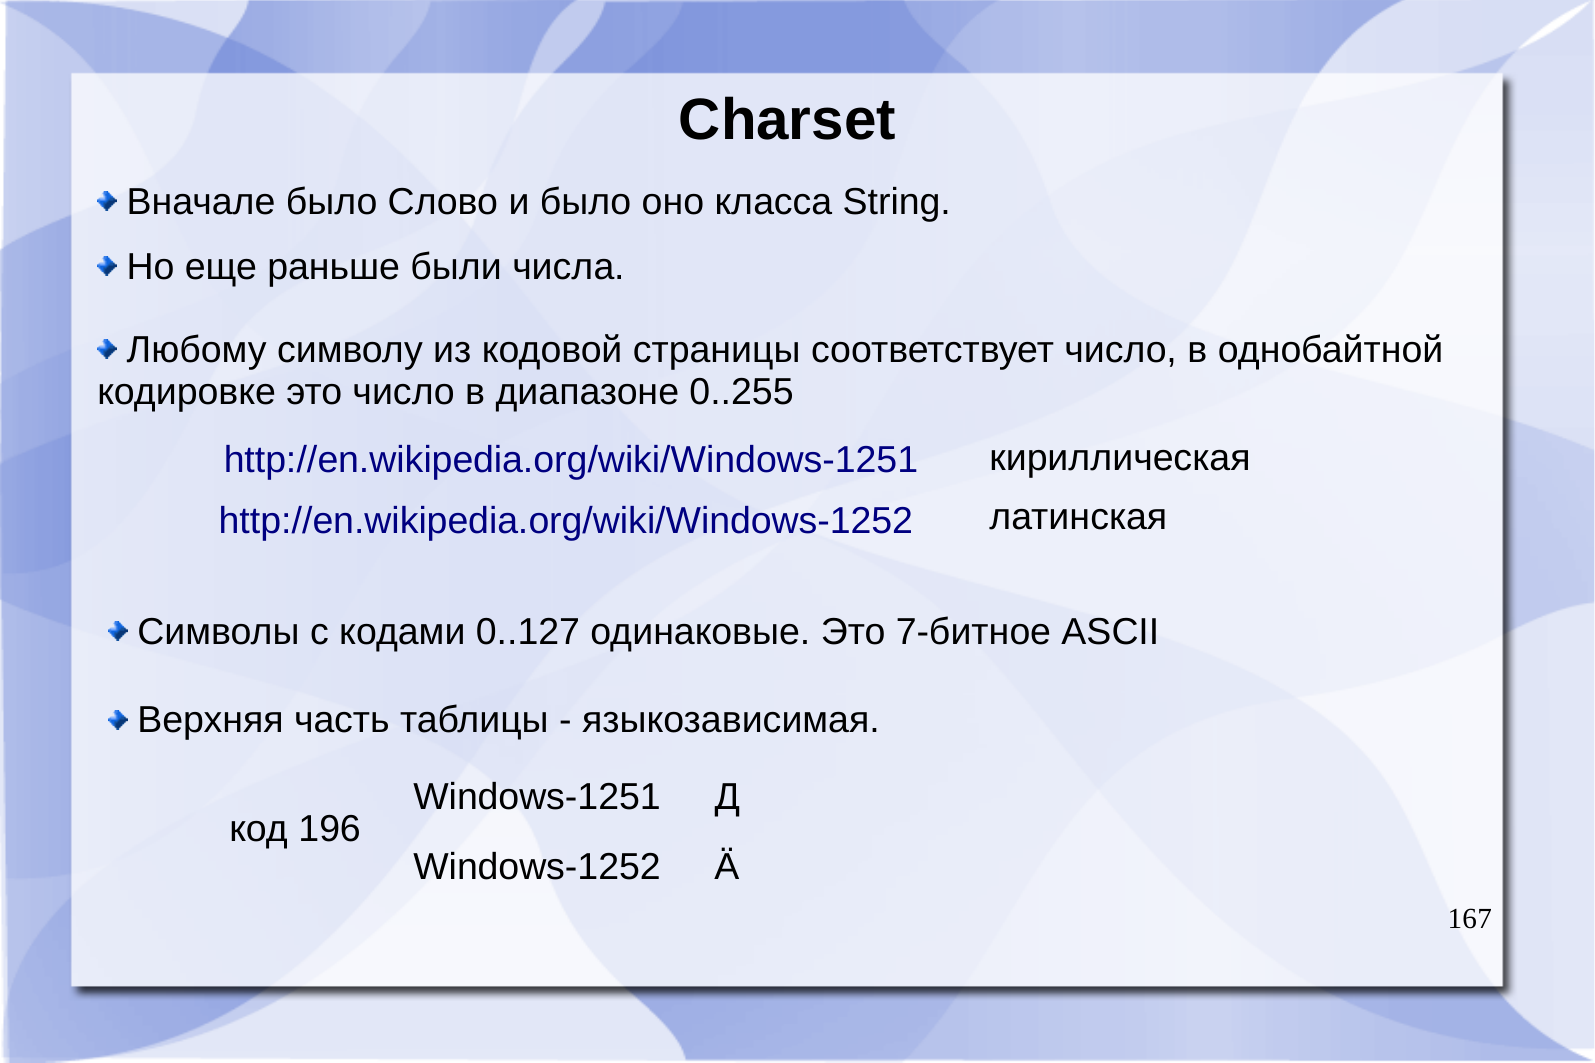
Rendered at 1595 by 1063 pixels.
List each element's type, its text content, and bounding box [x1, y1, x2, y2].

text_box латинская [974, 488, 1183, 546]
text_box Д [699, 767, 755, 825]
title Charset [75, 75, 1501, 164]
text_box Windows-1252 [398, 838, 675, 896]
text_box http://en.wikipedia.org/wiki/Windows-1252 [203, 491, 926, 549]
text_box Вначале было Слово и было оно класса String. [82, 172, 968, 230]
text_box http://en.wikipedia.org/wiki/Windows-1251 [208, 431, 931, 489]
text_box Любому символу из кодовой страницы соответствует число, в однобайтной кодировке это число в диапазоне 0..255 [82, 321, 1495, 420]
text_box кириллическая [974, 429, 1266, 487]
text_box Windows-1251 [398, 767, 675, 825]
picture [0, 0, 1595, 1063]
text_box Но еще раньше были числа. [82, 237, 640, 295]
text_box код 196 [214, 800, 377, 858]
text_box Ä [699, 838, 755, 896]
text_box Верхняя часть таблицы - языкозависимая. [93, 691, 895, 749]
text_box Символы с кодами 0..127 одинаковые. Это 7-битное ASCII [93, 602, 1174, 660]
